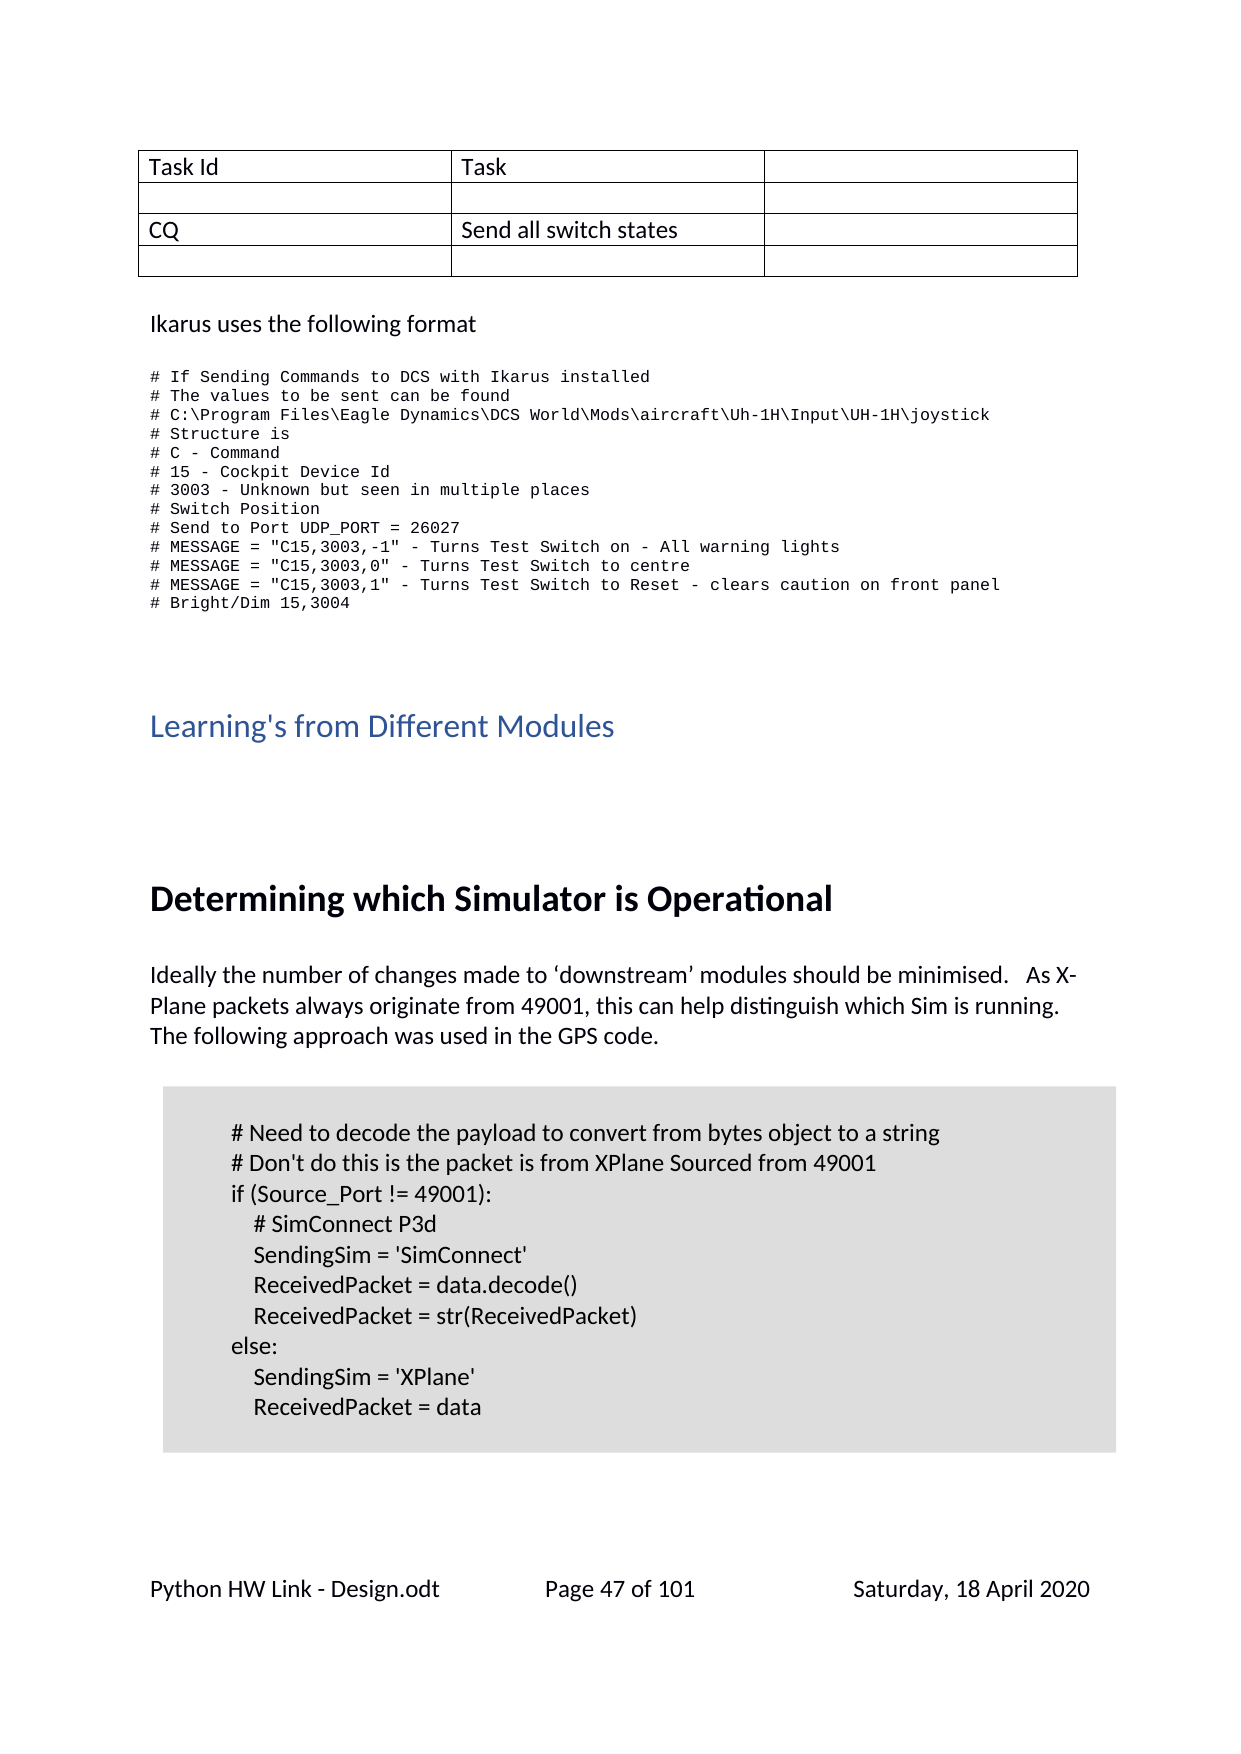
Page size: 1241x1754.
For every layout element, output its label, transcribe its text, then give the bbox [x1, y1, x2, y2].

text Ikarus uses the following format [150, 308, 1090, 338]
text # The values to be sent can be found [150, 388, 1090, 407]
table_cell [765, 214, 1077, 245]
table_header [765, 151, 1077, 182]
table_cell CQ [139, 214, 451, 245]
subtitle Learning's from Different Modules [150, 705, 1090, 745]
text Ideally the number of changes made to ‘downstream’ modules should be minimised. As X-Plane packets always originate from 49001, this can help distinguish which Sim is running. The following approach was used in the GPS code. [150, 959, 1090, 1051]
table_cell [139, 183, 451, 213]
table_cell [452, 183, 764, 213]
table_cell [765, 183, 1077, 213]
text # MESSAGE = "C15,3003,-1" - Turns Test Switch on - All warning lights [150, 538, 1090, 557]
text # MESSAGE = "C15,3003,1" - Turns Test Switch to Reset - clears caution on front panel [150, 576, 1090, 595]
text # 3003 - Unknown but seen in multiple places [150, 482, 1090, 501]
text # C - Command [150, 444, 1090, 463]
text # C:\Program Files\Eagle Dynamics\DCS World\Mods\aircraft\Uh-1H\Input\UH-1H\joystick [150, 407, 1090, 425]
text # Send to Port UDP_PORT = 26027 [150, 520, 1090, 538]
subtitle Determining which Simulator is Operational [150, 874, 1090, 920]
text # Structure is [150, 425, 1090, 444]
text # Switch Position [150, 501, 1090, 520]
text # Bright/Dim 15,3004 [150, 595, 1090, 614]
text # If Sending Commands to DCS with Ikarus installed [150, 369, 1090, 388]
table_header Task Id [139, 151, 451, 182]
table_cell [139, 246, 451, 276]
text # MESSAGE = "C15,3003,0" - Turns Test Switch to centre [150, 557, 1090, 576]
table_cell [765, 246, 1077, 276]
table_cell Send all switch states [452, 214, 764, 245]
table_header Task [452, 151, 764, 182]
text # 15 - Cockpit Device Id [150, 463, 1090, 482]
table_cell [452, 246, 764, 276]
